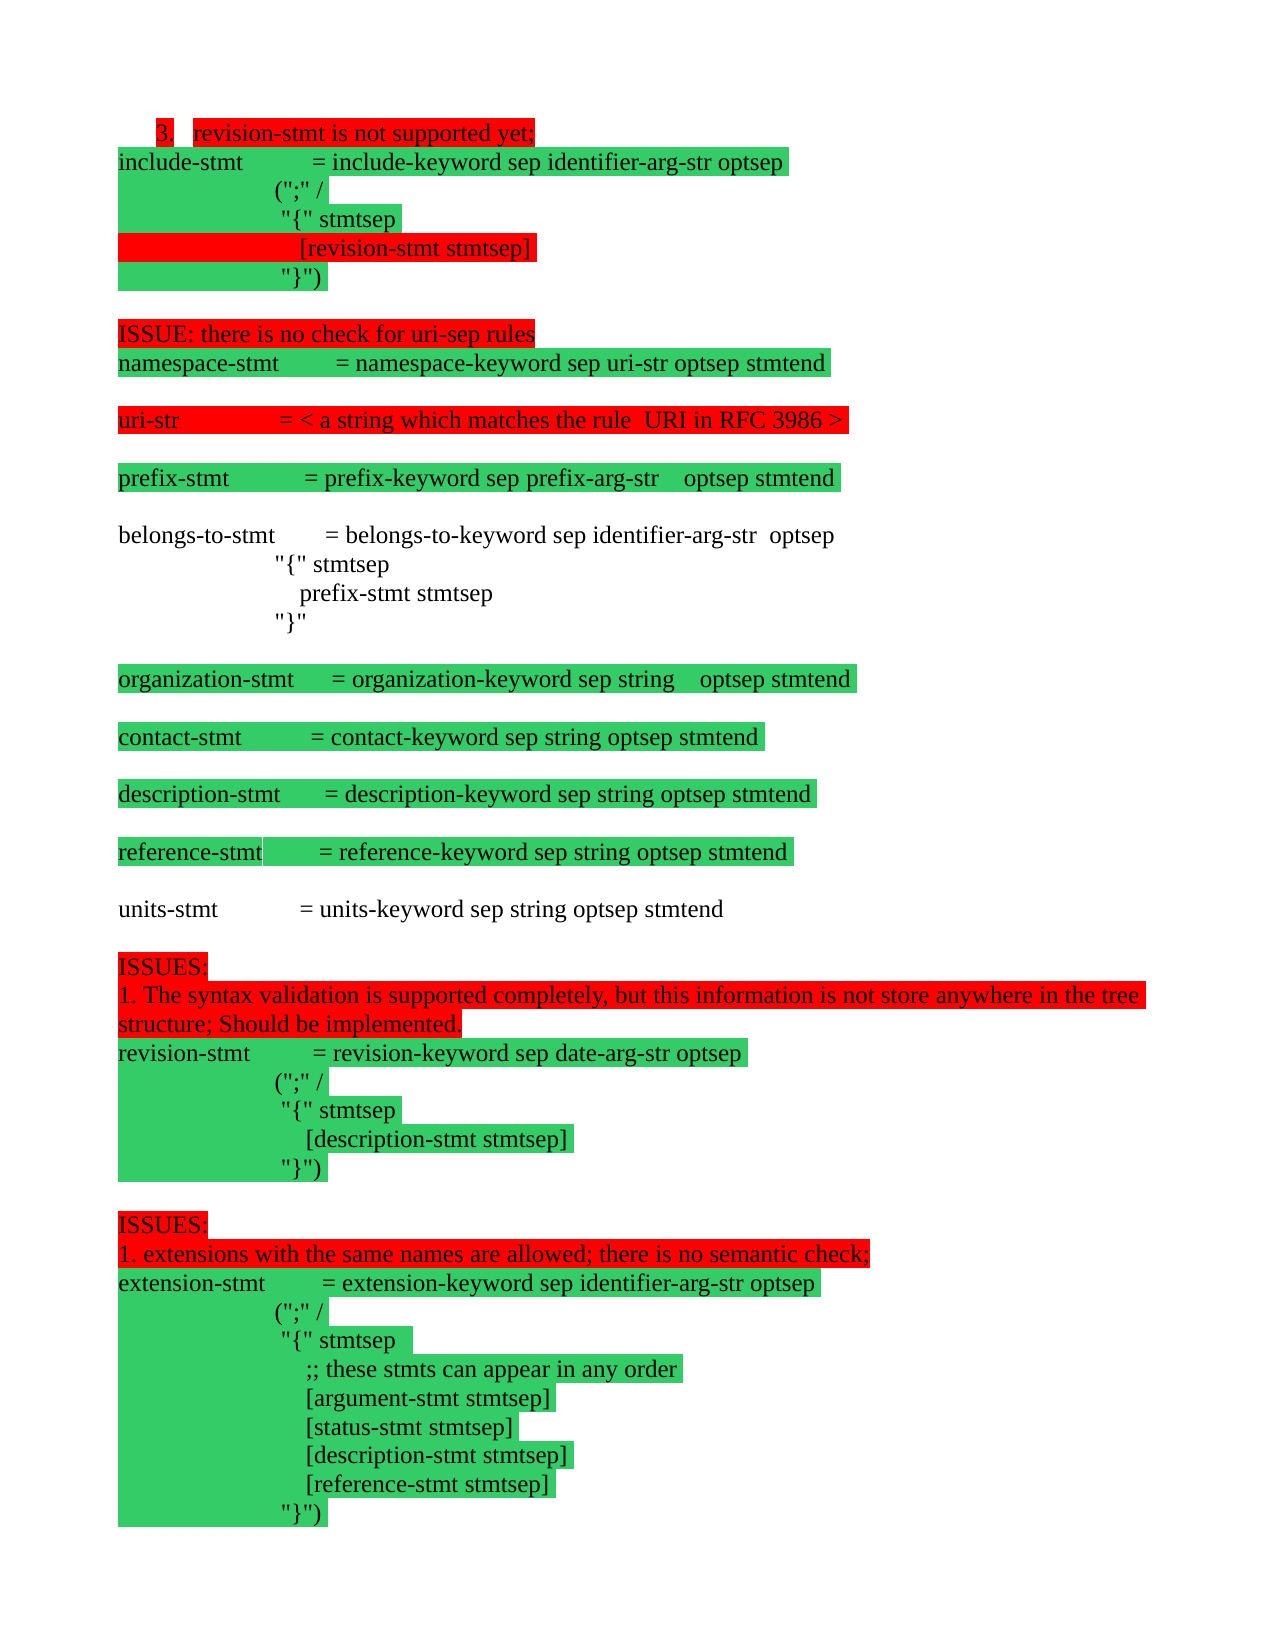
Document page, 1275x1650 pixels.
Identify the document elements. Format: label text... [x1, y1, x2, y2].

text [reference-stmt stmtsep] [118, 1469, 1157, 1498]
list revision-stmt is not supported yet; [156, 118, 1157, 147]
text "{" stmtsep [118, 1326, 1157, 1354]
text "}") [118, 1498, 1157, 1527]
text prefix-stmt stmtsep [118, 578, 1157, 607]
text [argument-stmt stmtsep] [118, 1383, 1157, 1412]
text prefix-stmt = prefix-keyword sep prefix-arg-str optsep stmtend [118, 463, 1157, 492]
text ISSUE: there is no check for uri-sep rules [118, 319, 1157, 348]
text description-stmt = description-keyword sep string optsep stmtend [118, 779, 1157, 808]
text organization-stmt = organization-keyword sep string optsep stmtend [118, 664, 1157, 693]
text belongs-to-stmt = belongs-to-keyword sep identifier-arg-str optsep [118, 521, 1157, 549]
text (";" / [118, 1297, 1157, 1326]
text 1. extensions with the same names are allowed; there is no semantic check; [118, 1239, 1157, 1268]
text reference-stmt = reference-keyword sep string optsep stmtend [118, 837, 1157, 866]
text [description-stmt stmtsep] [118, 1124, 1157, 1153]
text [description-stmt stmtsep] [118, 1441, 1157, 1469]
text ISSUES: [118, 1211, 1157, 1239]
text extension-stmt = extension-keyword sep identifier-arg-str optsep [118, 1268, 1157, 1297]
text "}") [118, 1153, 1157, 1182]
text units-stmt = units-keyword sep string optsep stmtend [118, 894, 1157, 923]
text "}") [118, 262, 1157, 291]
text include-stmt = include-keyword sep identifier-arg-str optsep [118, 147, 1157, 176]
text ISSUES: [118, 952, 1157, 981]
text uri-str = < a string which matches the rule URI in RFC 3986 > [118, 406, 1157, 434]
text "{" stmtsep [118, 204, 1157, 233]
text (";" / [118, 1067, 1157, 1096]
text (";" / [118, 176, 1157, 204]
text [status-stmt stmtsep] [118, 1412, 1157, 1441]
text contact-stmt = contact-keyword sep string optsep stmtend [118, 722, 1157, 751]
text namespace-stmt = namespace-keyword sep uri-str optsep stmtend [118, 348, 1157, 377]
text 1. The syntax validation is supported completely, but this information is not store anywhere in the tree structure; Should be implemented. [118, 981, 1157, 1038]
text "{" stmtsep [118, 1096, 1157, 1124]
text "}" [118, 607, 1157, 636]
text "{" stmtsep [118, 549, 1157, 578]
text [revision-stmt stmtsep] [118, 233, 1157, 262]
text ;; these stmts can appear in any order [118, 1354, 1157, 1383]
text revision-stmt = revision-keyword sep date-arg-str optsep [118, 1038, 1157, 1067]
